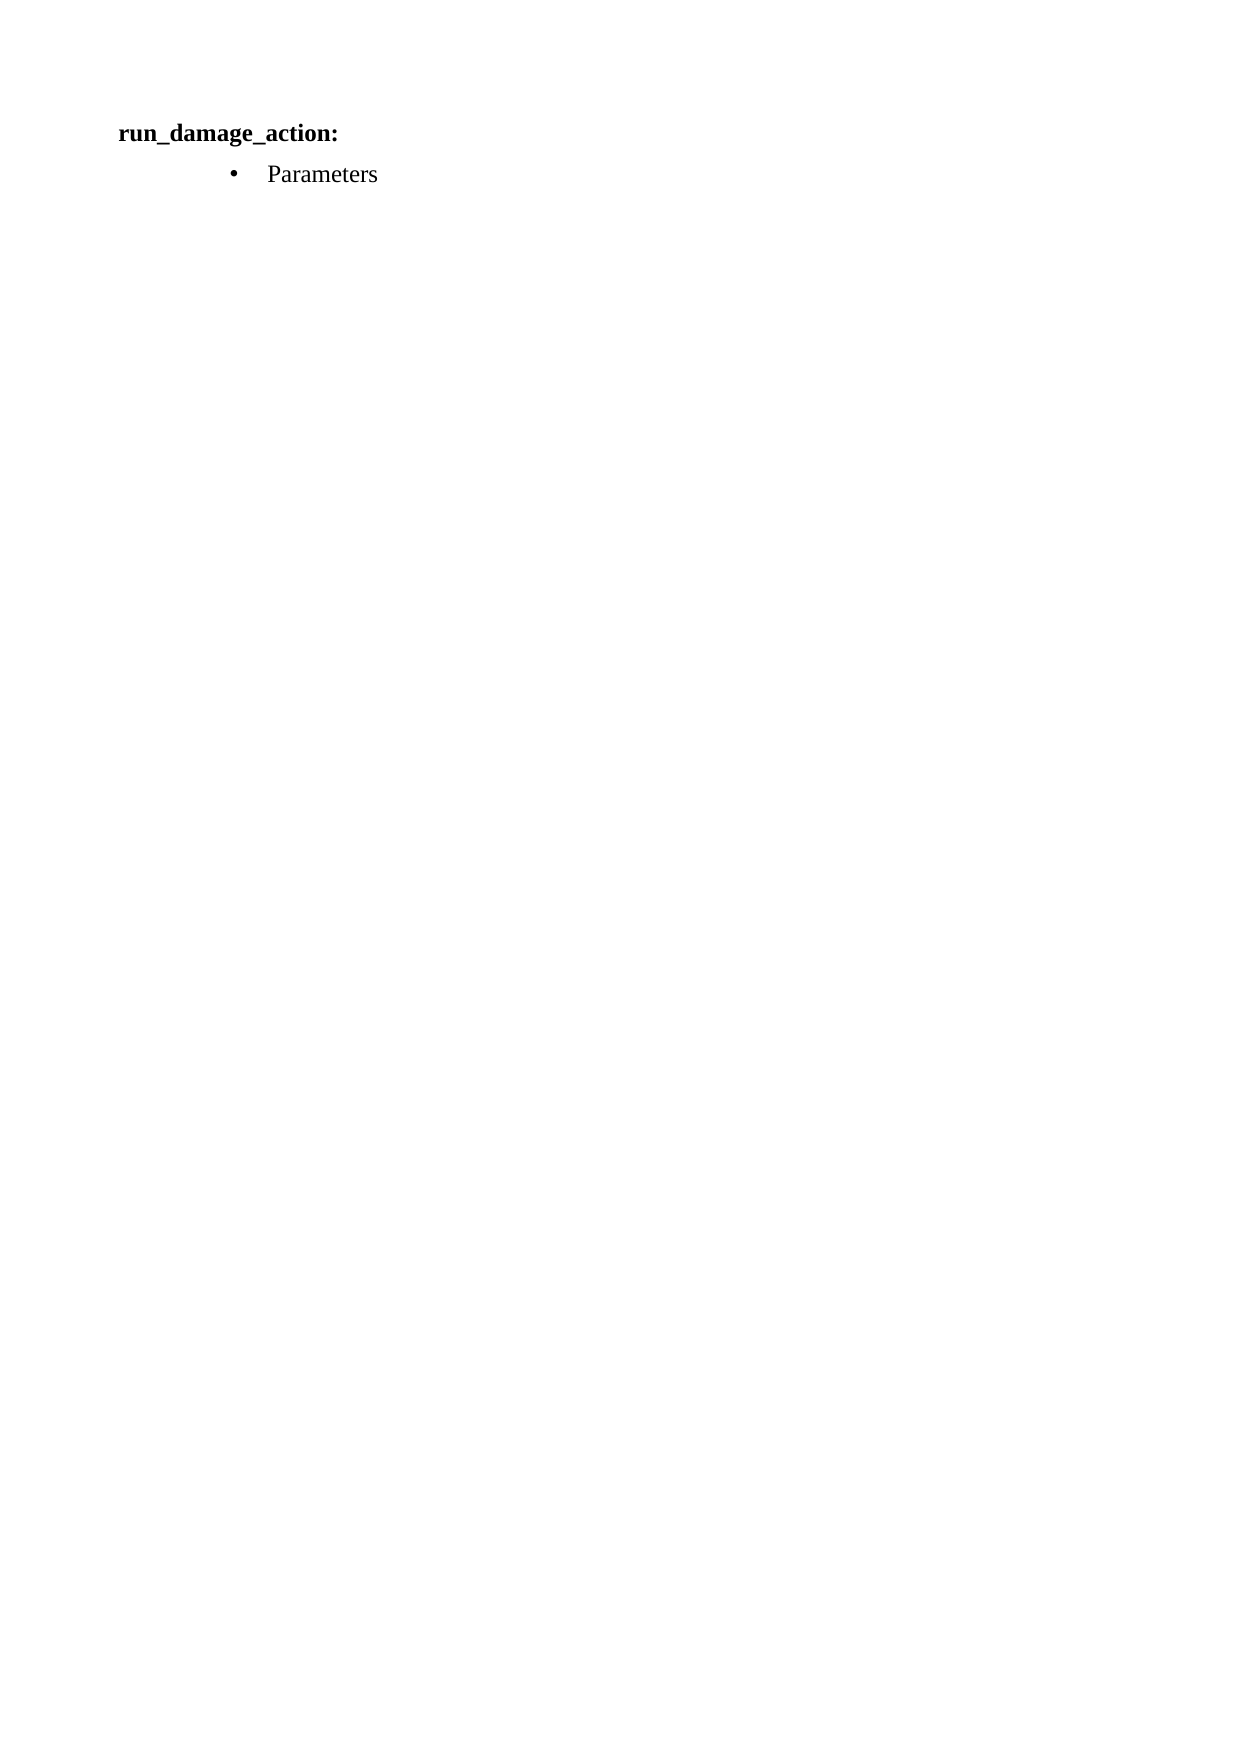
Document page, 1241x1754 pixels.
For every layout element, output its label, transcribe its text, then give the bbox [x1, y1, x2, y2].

subtitle run_damage_action: [118, 118, 1122, 147]
list Parameters [229, 159, 1122, 188]
